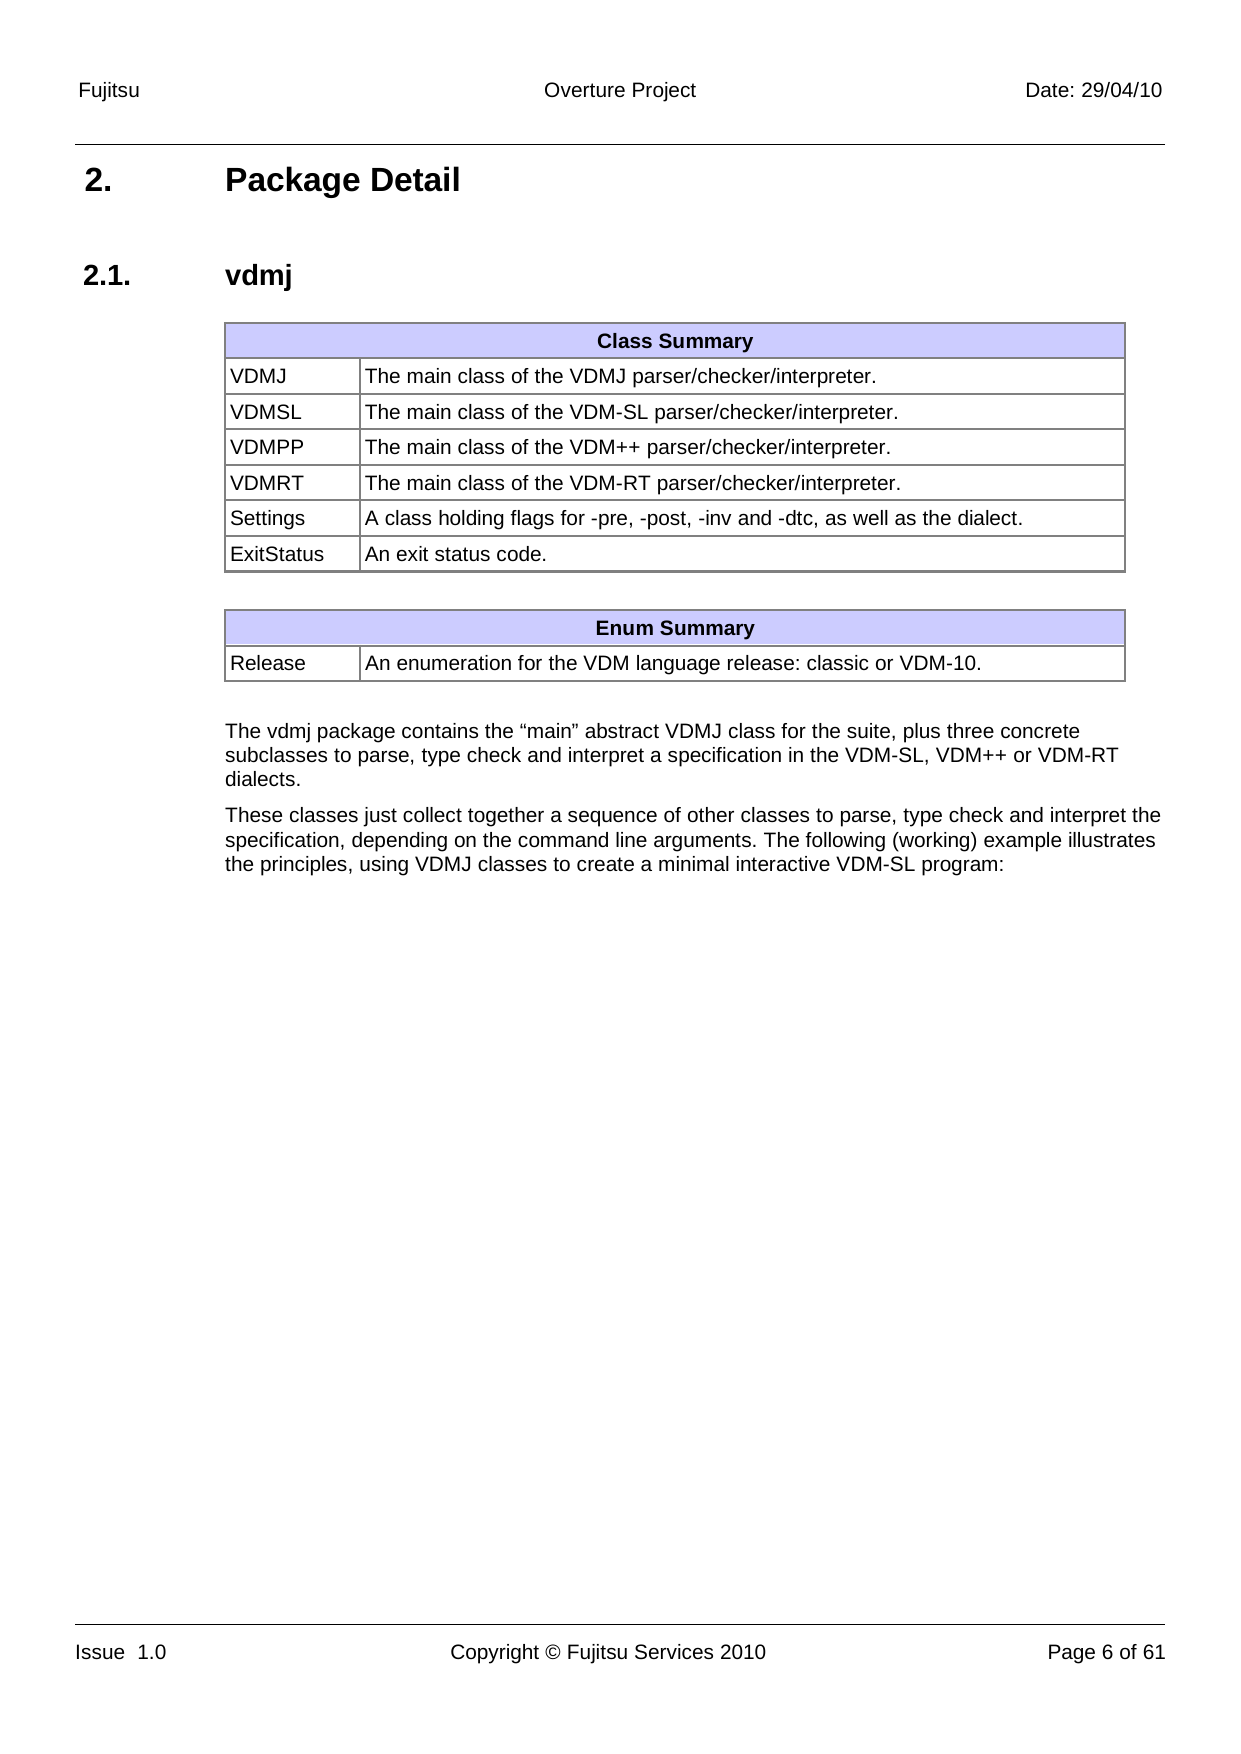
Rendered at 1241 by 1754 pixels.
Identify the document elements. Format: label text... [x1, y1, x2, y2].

table_cell An enumeration for the VDM language release: classic or VDM-10. [361, 647, 1124, 680]
table_header Class Summary [226, 324, 1124, 357]
table_cell The main class of the VDM-RT parser/checker/interpreter. [361, 466, 1124, 499]
table_cell Release [226, 647, 359, 680]
table_cell ExitStatus [226, 537, 359, 570]
table_cell An exit status code. [361, 537, 1124, 570]
table_cell VDMPP [226, 430, 359, 464]
table_cell The main class of the VDMJ parser/checker/interpreter. [361, 359, 1124, 393]
text These classes just collect together a sequence of other classes to parse, type check and interpret the specification, depending on the command line arguments. The following (working) example illustrates the principles, using VDMJ classes to create a minimal interactive VDM-SL program: [225, 803, 1165, 876]
table_cell VDMSL [226, 395, 359, 428]
table_cell The main class of the VDM-SL parser/checker/interpreter. [361, 395, 1124, 428]
subtitle vdmj [75, 258, 1165, 292]
table_cell A class holding flags for -pre, -post, -inv and -dtc, as well as the dialect. [361, 501, 1124, 535]
table_header Enum Summary [226, 611, 1124, 644]
table_cell VDMJ [226, 359, 359, 393]
text The vdmj package contains the “main” abstract VDMJ class for the suite, plus three concrete subclasses to parse, type check and interpret a specification in the VDM-SL, VDM++ or VDM-RT dialects. [225, 719, 1165, 791]
subtitle Package Detail [75, 160, 1165, 198]
table_cell The main class of the VDM++ parser/checker/interpreter. [361, 430, 1124, 464]
table_cell VDMRT [226, 466, 359, 499]
table_cell Settings [226, 501, 359, 535]
